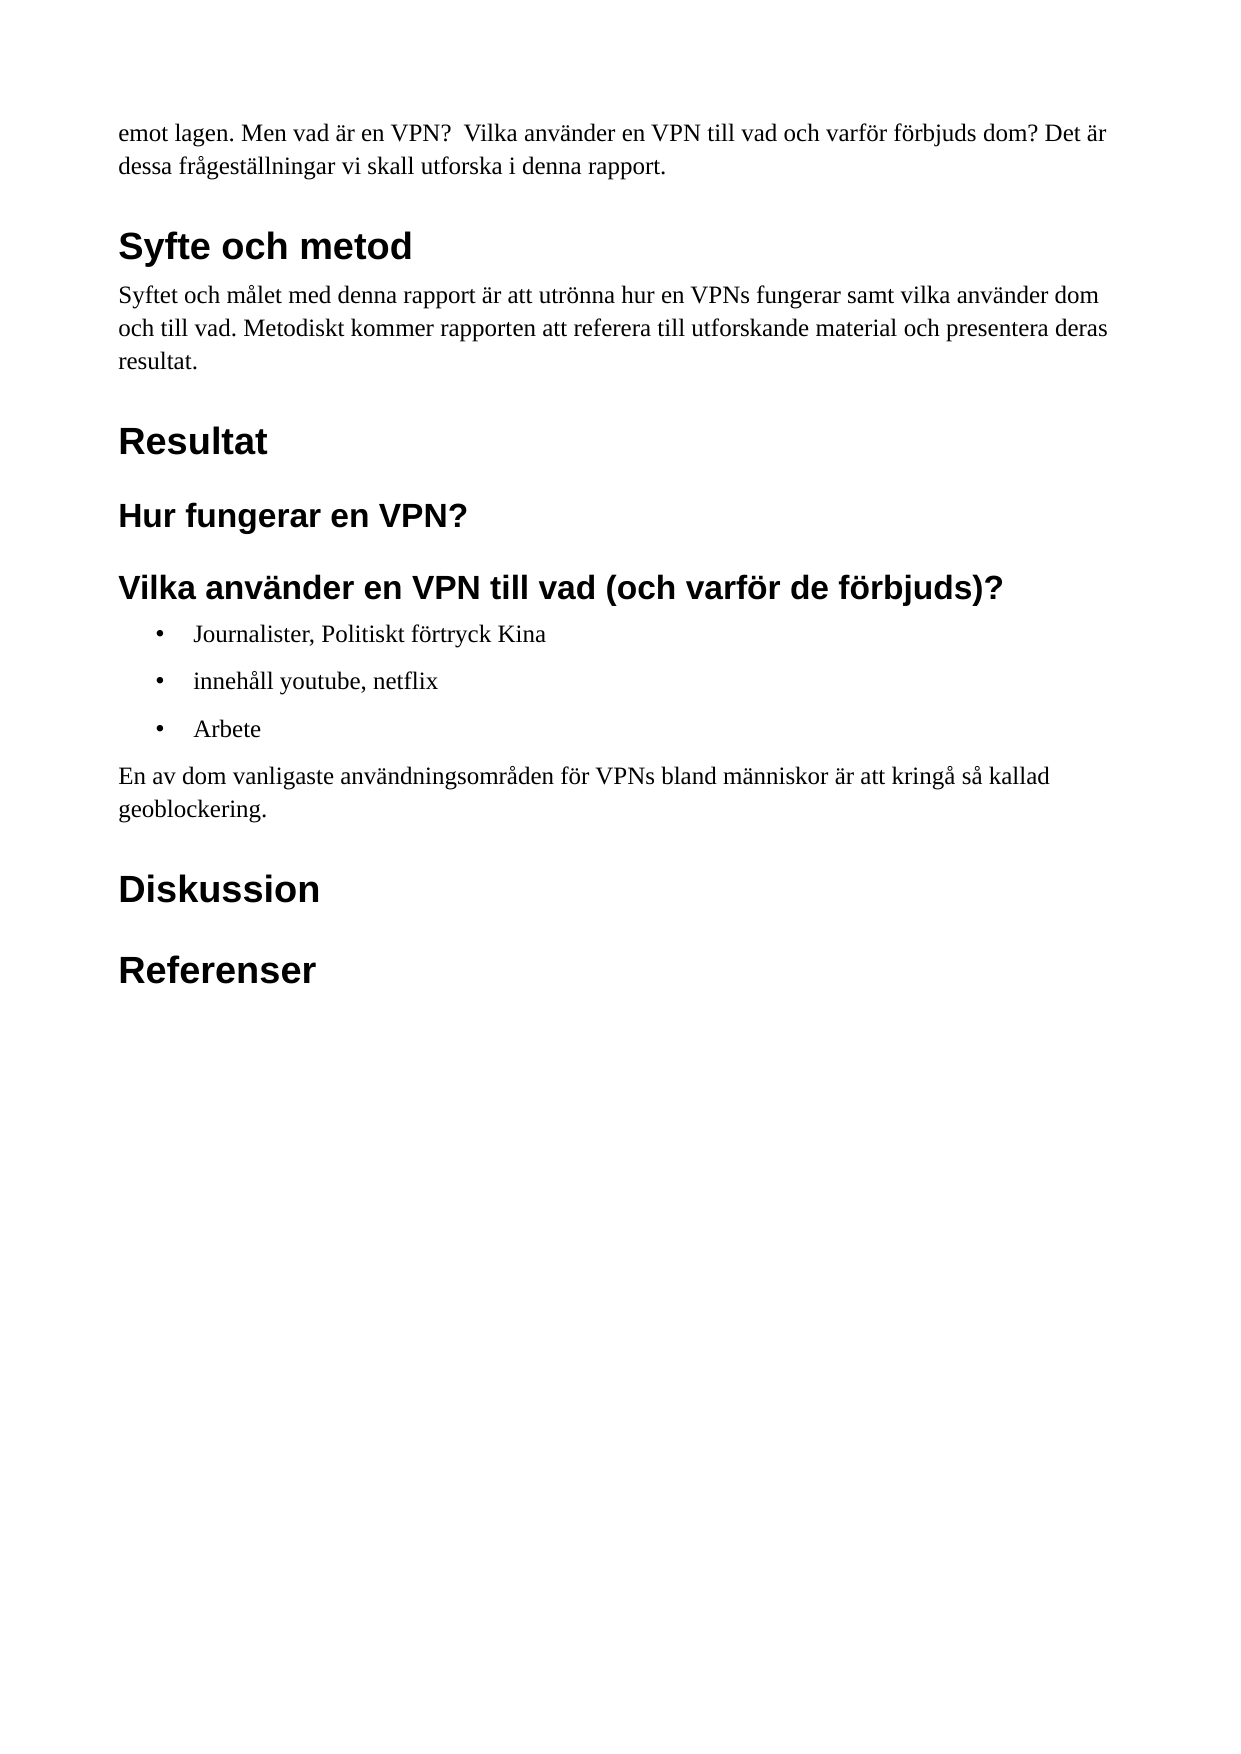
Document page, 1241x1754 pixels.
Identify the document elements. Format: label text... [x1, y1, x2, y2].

text En av dom vanligaste användningsområden för VPNs bland människor är att kringå så kallad geoblockering. [118, 761, 1122, 823]
list Journalister, Politiskt förtryck Kina [156, 619, 1122, 647]
subtitle Vilka använder en VPN till vad (och varför de förbjuds)? [118, 567, 1122, 606]
list innehåll youtube, netflix [156, 666, 1122, 695]
text emot lagen. Men vad är en VPN? Vilka använder en VPN till vad och varför förbjuds dom? Det är dessa frågeställningar vi skall utforska i denna rapport. [118, 118, 1122, 180]
list Arbete [156, 714, 1122, 743]
text Syftet och målet med denna rapport är att utrönna hur en VPNs fungerar samt vilka använder dom och till vad. Metodiskt kommer rapporten att referera till utforskande material och presentera deras resultat. [118, 280, 1122, 375]
subtitle Referenser [118, 948, 1122, 992]
subtitle Hur fungerar en VPN? [118, 496, 1122, 534]
subtitle Resultat [118, 418, 1122, 462]
subtitle Syfte och metod [118, 224, 1122, 267]
subtitle Diskussion [118, 867, 1122, 911]
